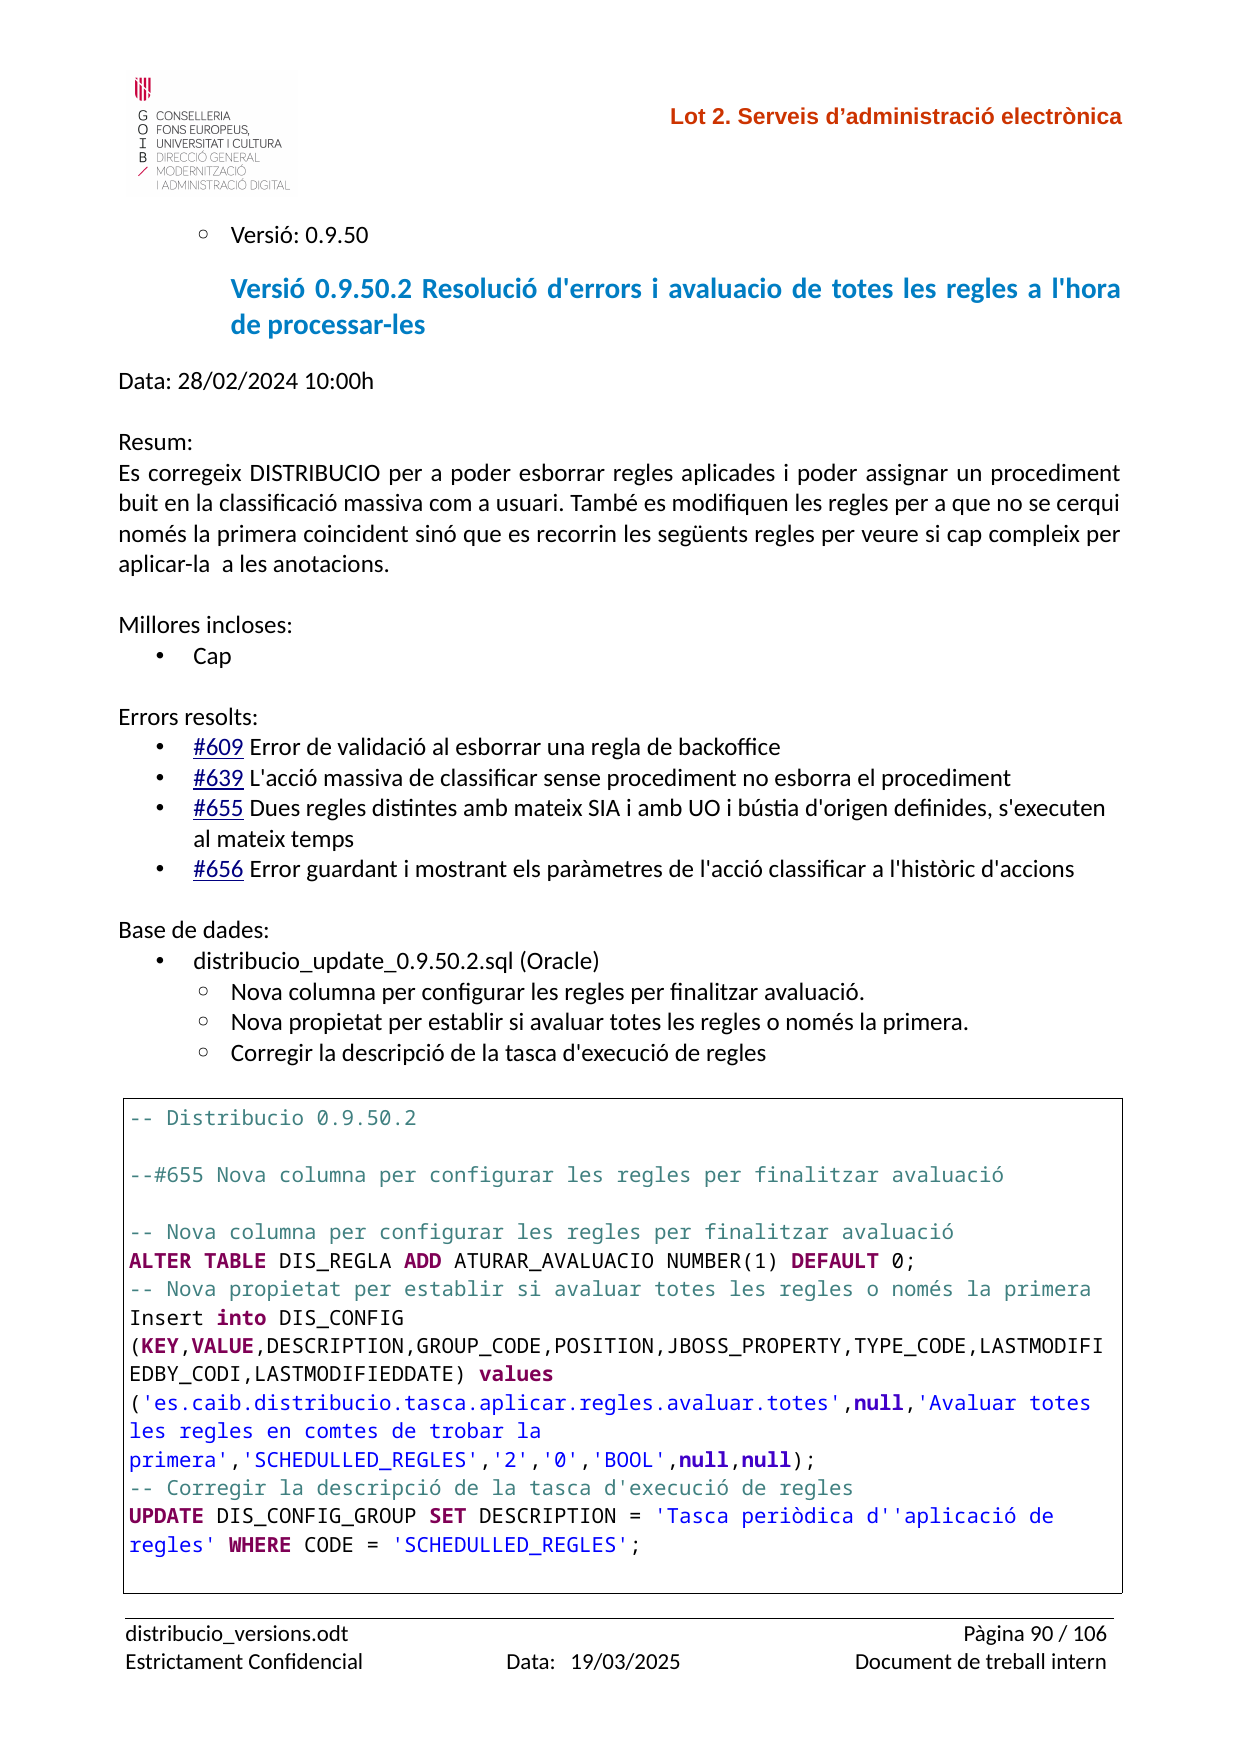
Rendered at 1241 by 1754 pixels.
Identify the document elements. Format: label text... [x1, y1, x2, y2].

list Corregir la descripció de la tasca d'execució de regles [193, 1037, 1122, 1067]
list Nova propietat per establir si avaluar totes les regles o només la primera. [193, 1006, 1122, 1037]
list #656 Error guardant i mostrant els paràmetres de l'acció classificar a l'històric d'accions [156, 853, 1122, 884]
text Data: 28/02/2024 10:00h [118, 365, 1122, 396]
text Millores incloses: [118, 609, 1122, 640]
text Base de dades: [118, 914, 1122, 945]
text Es corregeix DISTRIBUCIO per a poder esborrar regles aplicades i poder assignar un procediment buit en la classificació massiva com a usuari. També es modifiquen les regles per a que no se cerqui només la primera coincident sinó que es recorrin les següents regles per veure si cap compleix per aplicar-la a les anotacions. [118, 457, 1122, 579]
list #639 L'acció massiva de classificar sense procediment no esborra el procediment [156, 762, 1122, 792]
list Nova columna per configurar les regles per finalitzar avaluació. [193, 976, 1122, 1006]
text Resum: [118, 426, 1122, 457]
list Versió: 0.9.50 [193, 219, 1122, 250]
text Errors resolts: [118, 701, 1122, 731]
subtitle Versió 0.9.50.2 Resolució d'errors i avaluacio de totes les regles a l'hora de processar-les [153, 270, 1122, 342]
list #655 Dues regles distintes amb mateix SIA i amb UO i bústia d'origen definides, s'executen al mateix temps [156, 792, 1122, 853]
list #609 Error de validació al esborrar una regla de backoffice [156, 731, 1122, 762]
list Cap [156, 640, 1122, 670]
table_header -- Distribucio 0.9.50.2 --#655 Nova columna per configurar les regles per finalitzar avaluació -- Nova columna per configurar les regles per finalitzar avaluació ALTER TABLE DIS_REGLA ADD ATURAR_AVALUACIO NUMBER(1) DEFAULT 0; -- Nova propietat per establir si avaluar totes les regles o només la primera Insert into DIS_CONFIG (KEY,VALUE,DESCRIPTION,GROUP_CODE,POSITION,JBOSS_PROPERTY,TYPE_CODE,LASTMODIFIEDBY_CODI,LASTMODIFIEDDATE) values ('es.caib.distribucio.tasca.aplicar.regles.avaluar.totes',null,'Avaluar totes les regles en comtes de trobar la primera','SCHEDULLED_REGLES','2','0','BOOL',null,null); -- Corregir la descripció de la tasca d'execució de regles UPDATE DIS_CONFIG_GROUP SET DESCRIPTION = 'Tasca periòdica d''aplicació de regles' WHERE CODE = 'SCHEDULLED_REGLES'; [124, 1099, 1122, 1593]
picture [126, 70, 299, 197]
list distribucio_update_0.9.50.2.sql (Oracle) [156, 945, 1122, 976]
